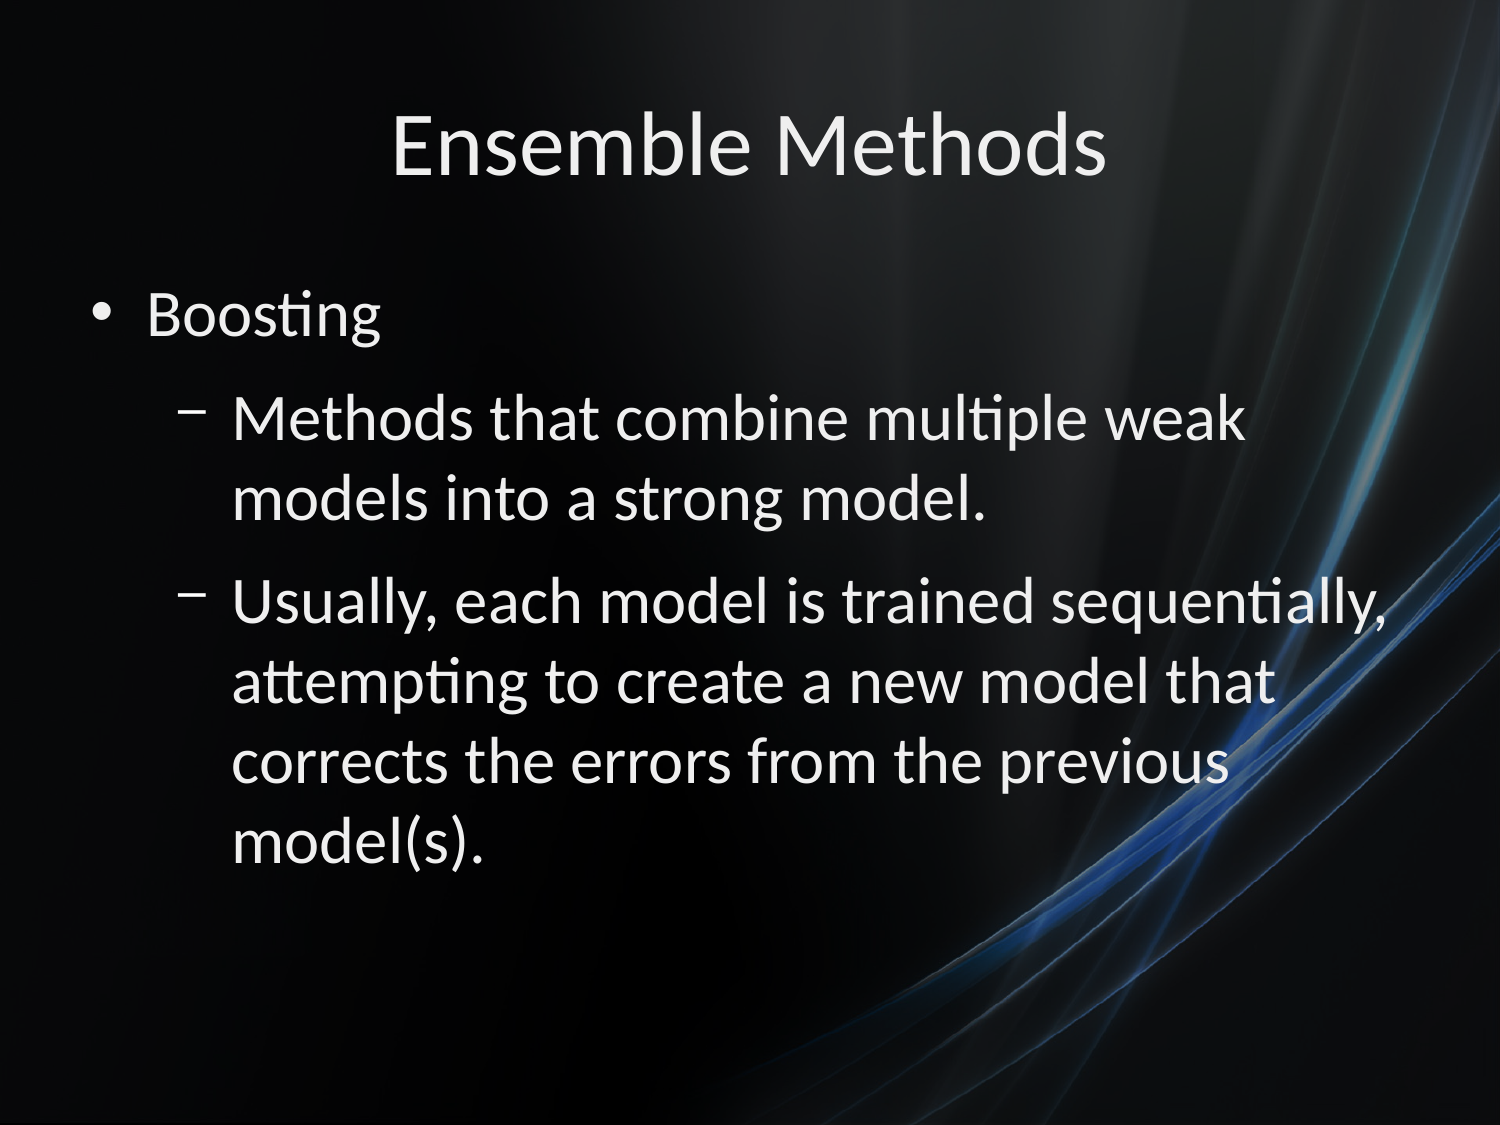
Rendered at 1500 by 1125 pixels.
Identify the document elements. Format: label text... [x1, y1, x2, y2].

list Boosting Methods that combine multiple weak models into a strong model. Usually, each model is trained sequentially, attempting to create a new model that corrects the errors from the previous model(s). [75, 262, 1425, 1005]
title Ensemble Methods [75, 45, 1425, 233]
picture [0, 0, 1500, 1125]
